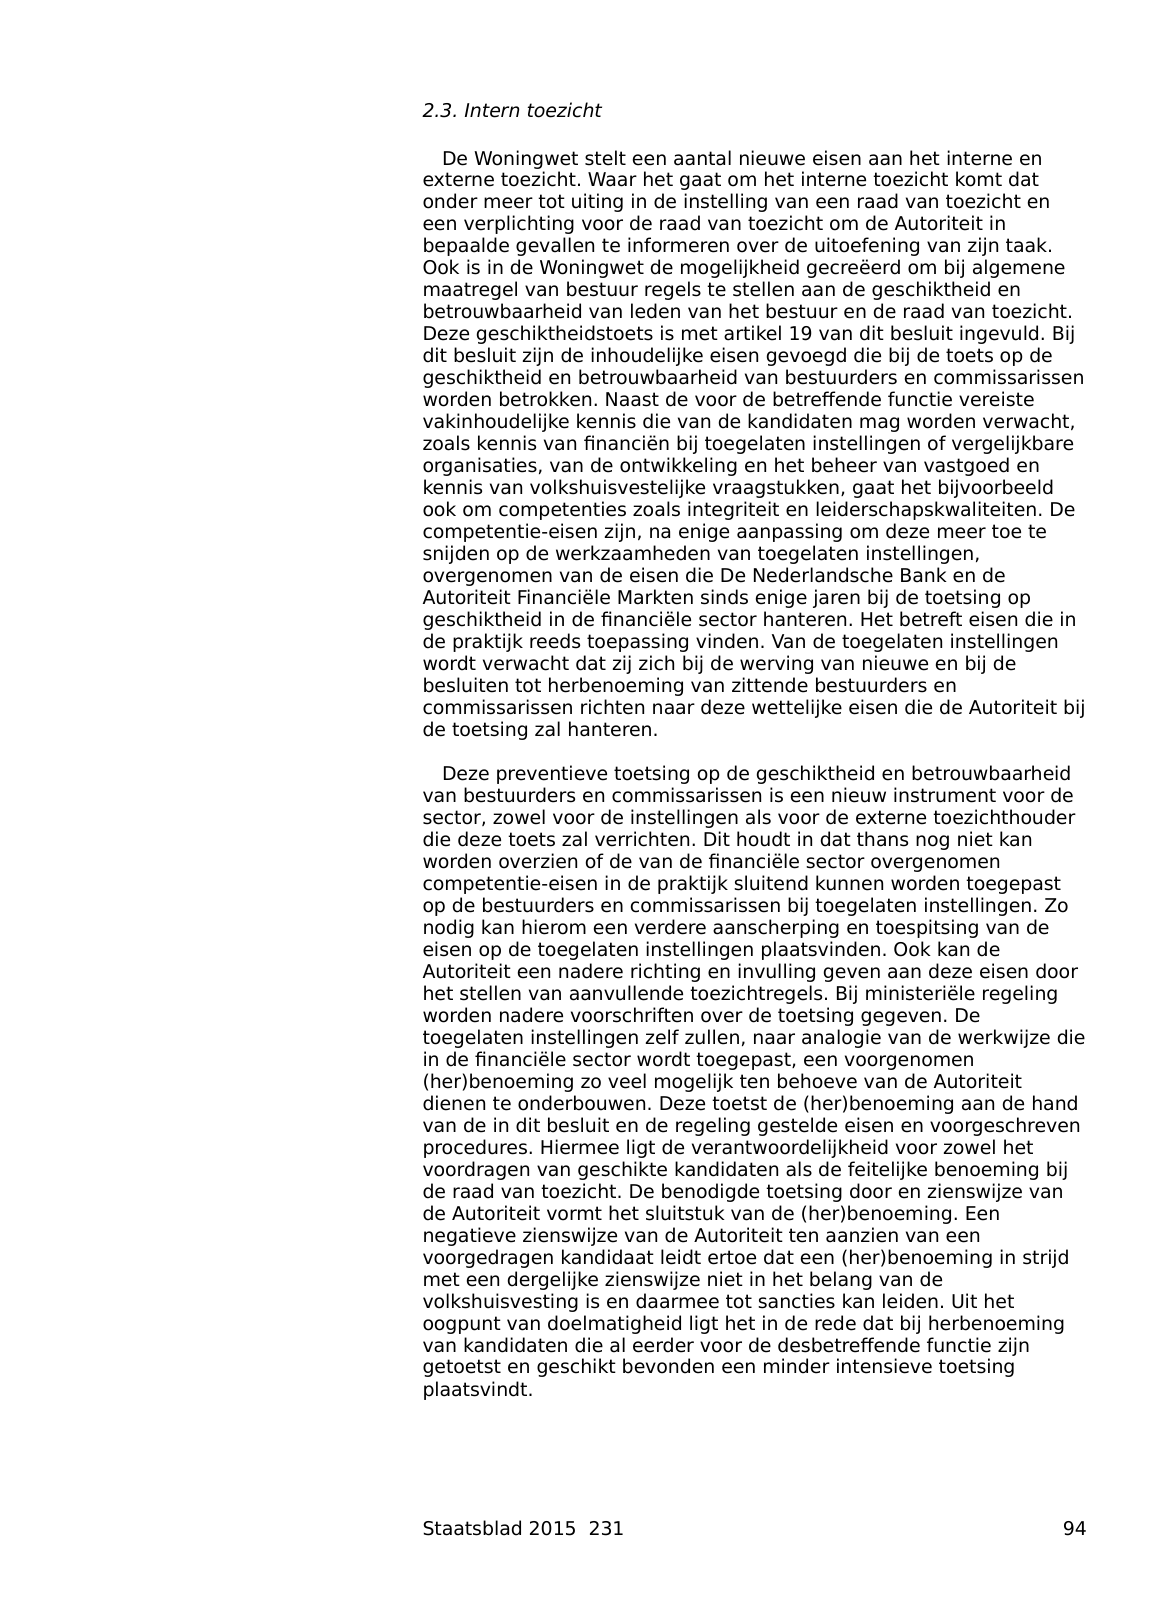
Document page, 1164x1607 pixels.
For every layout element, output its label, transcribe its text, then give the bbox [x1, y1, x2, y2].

subtitle 2.3. Intern toezicht [422, 100, 1087, 122]
text De Woningwet stelt een aantal nieuwe eisen aan het interne en externe toezicht. Waar het gaat om het interne toezicht komt dat onder meer tot uiting in de instelling van een raad van toezicht en een verplichting voor de raad van toezicht om de Autoriteit in bepaalde gevallen te informeren over de uitoefening van zijn taak. Ook is in de Woningwet de mogelijkheid gecreëerd om bij algemene maatregel van bestuur regels te stellen aan de geschiktheid en betrouwbaarheid van leden van het bestuur en de raad van toezicht. Deze geschiktheidstoets is met artikel 19 van dit besluit ingevuld. Bij dit besluit zijn de inhoudelijke eisen gevoegd die bij de toets op de geschiktheid en betrouwbaarheid van bestuurders en commissarissen worden betrokken. Naast de voor de betreffende functie vereiste vakinhoudelijke kennis die van de kandidaten mag worden verwacht, zoals kennis van financiën bij toegelaten instellingen of vergelijkbare organisaties, van de ontwikkeling en het beheer van vastgoed en kennis van volkshuisvestelijke vraagstukken, gaat het bijvoorbeeld ook om competenties zoals integriteit en leiderschapskwaliteiten. De competentie-eisen zijn, na enige aanpassing om deze meer toe te snijden op de werkzaamheden van toegelaten instellingen, overgenomen van de eisen die De Nederlandsche Bank en de Autoriteit Financiële Markten sinds enige jaren bij de toetsing op geschiktheid in de financiële sector hanteren. Het betreft eisen die in de praktijk reeds toepassing vinden. Van de toegelaten instellingen wordt verwacht dat zij zich bij de werving van nieuwe en bij de besluiten tot herbenoeming van zittende bestuurders en commissarissen richten naar deze wettelijke eisen die de Autoriteit bij de toetsing zal hanteren. [422, 147, 1087, 741]
text Deze preventieve toetsing op de geschiktheid en betrouwbaarheid van bestuurders en commissarissen is een nieuw instrument voor de sector, zowel voor de instellingen als voor de externe toezichthouder die deze toets zal verrichten. Dit houdt in dat thans nog niet kan worden overzien of de van de financiële sector overgenomen competentie-eisen in de praktijk sluitend kunnen worden toegepast op de bestuurders en commissarissen bij toegelaten instellingen. Zo nodig kan hierom een verdere aanscherping en toespitsing van de eisen op de toegelaten instellingen plaatsvinden. Ook kan de Autoriteit een nadere richting en invulling geven aan deze eisen door het stellen van aanvullende toezichtregels. Bij ministeriële regeling worden nadere voorschriften over de toetsing gegeven. De toegelaten instellingen zelf zullen, naar analogie van de werkwijze die in de financiële sector wordt toegepast, een voorgenomen (her)benoeming zo veel mogelijk ten behoeve van de Autoriteit dienen te onderbouwen. Deze toetst de (her)benoeming aan de hand van de in dit besluit en de regeling gestelde eisen en voorgeschreven procedures. Hiermee ligt de verantwoordelijkheid voor zowel het voordragen van geschikte kandidaten als de feitelijke benoeming bij de raad van toezicht. De benodigde toetsing door en zienswijze van de Autoriteit vormt het sluitstuk van de (her)benoeming. Een negatieve zienswijze van de Autoriteit ten aanzien van een voorgedragen kandidaat leidt ertoe dat een (her)benoeming in strijd met een dergelijke zienswijze niet in het belang van de volkshuisvesting is en daarmee tot sancties kan leiden. Uit het oogpunt van doelmatigheid ligt het in de rede dat bij herbenoeming van kandidaten die al eerder voor de desbetreffende functie zijn getoetst en geschikt bevonden een minder intensieve toetsing plaatsvindt. [422, 763, 1087, 1400]
